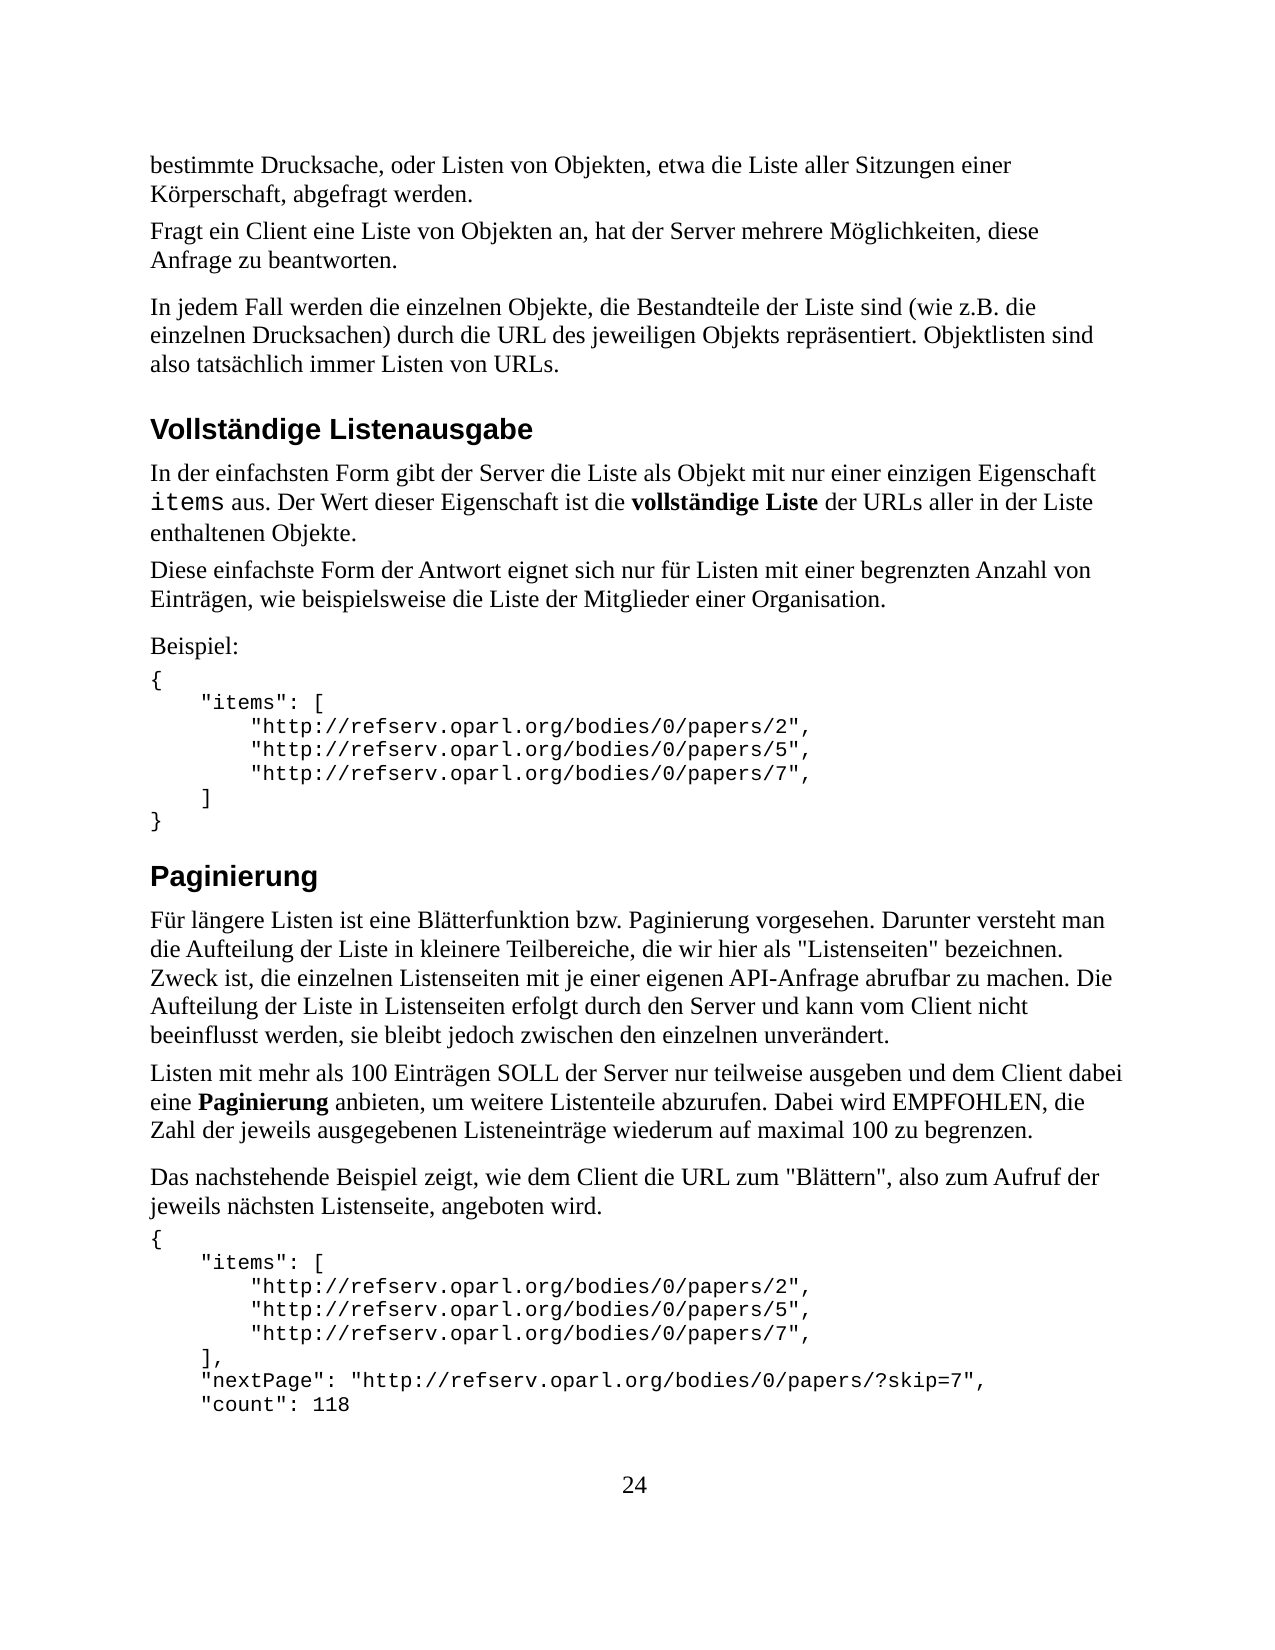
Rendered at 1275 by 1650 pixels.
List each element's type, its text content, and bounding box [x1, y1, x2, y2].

subtitle Paginierung [150, 859, 1125, 893]
text "http://refserv.oparl.org/bodies/0/papers/2", [150, 716, 1125, 739]
text { [150, 1228, 1125, 1252]
text Beispiel: [150, 631, 1125, 659]
text In der einfachsten Form gibt der Server die Liste als Objekt mit nur einer einzigen Eigenschaft items aus. Der Wert dieser Eigenschaft ist die vollständige Liste der URLs aller in der Liste enthaltenen Objekte. [150, 458, 1125, 546]
text Listen mit mehr als 100 Einträgen SOLL der Server nur teilweise ausgeben und dem Client dabei eine Paginierung anbieten, um weitere Listenteile abzurufen. Dabei wird EMPFOHLEN, die Zahl der jeweils ausgegebenen Listeneinträge wiederum auf maximal 100 zu begrenzen. [150, 1058, 1125, 1144]
text Für längere Listen ist eine Blätterfunktion bzw. Paginierung vorgesehen. Darunter versteht man die Aufteilung der Liste in kleinere Teilbereiche, die wir hier als "Listenseiten" bezeichnen. Zweck ist, die einzelnen Listenseiten mit je einer eigenen API-Anfrage abrufbar zu machen. Die Aufteilung der Liste in Listenseiten erfolgt durch den Server und kann vom Client nicht beeinflusst werden, sie bleibt jedoch zwischen den einzelnen unverändert. [150, 905, 1125, 1049]
text "http://refserv.oparl.org/bodies/0/papers/2", [150, 1276, 1125, 1299]
text "http://refserv.oparl.org/bodies/0/papers/5", [150, 1299, 1125, 1323]
text } [150, 810, 1125, 834]
text bestimmte Drucksache, oder Listen von Objekten, etwa die Liste aller Sitzungen einer Körperschaft, abgefragt werden. [150, 150, 1125, 207]
text "items": [ [150, 692, 1125, 716]
text "http://refserv.oparl.org/bodies/0/papers/7", [150, 763, 1125, 787]
text Fragt ein Client eine Liste von Objekten an, hat der Server mehrere Möglichkeiten, diese Anfrage zu beantworten. [150, 216, 1125, 274]
text Das nachstehende Beispiel zeigt, wie dem Client die URL zum "Blättern", also zum Aufruf der jeweils nächsten Listenseite, angeboten wird. [150, 1162, 1125, 1219]
text "http://refserv.oparl.org/bodies/0/papers/5", [150, 739, 1125, 763]
text "items": [ [150, 1252, 1125, 1276]
text Diese einfachste Form der Antwort eignet sich nur für Listen mit einer begrenzten Anzahl von Einträgen, wie beispielsweise die Liste der Mitglieder einer Organisation. [150, 555, 1125, 613]
subtitle Vollständige Listenausgabe [150, 412, 1125, 446]
text "http://refserv.oparl.org/bodies/0/papers/7", [150, 1323, 1125, 1347]
text "count": 118 [150, 1394, 1125, 1418]
text "nextPage": "http://refserv.oparl.org/bodies/0/papers/?skip=7", [150, 1370, 1125, 1394]
text ] [150, 787, 1125, 810]
text ], [150, 1347, 1125, 1370]
text In jedem Fall werden die einzelnen Objekte, die Bestandteile der Liste sind (wie z.B. die einzelnen Drucksachen) durch die URL des jeweiligen Objekts repräsentiert. Objektlisten sind also tatsächlich immer Listen von URLs. [150, 292, 1125, 378]
text { [150, 668, 1125, 692]
